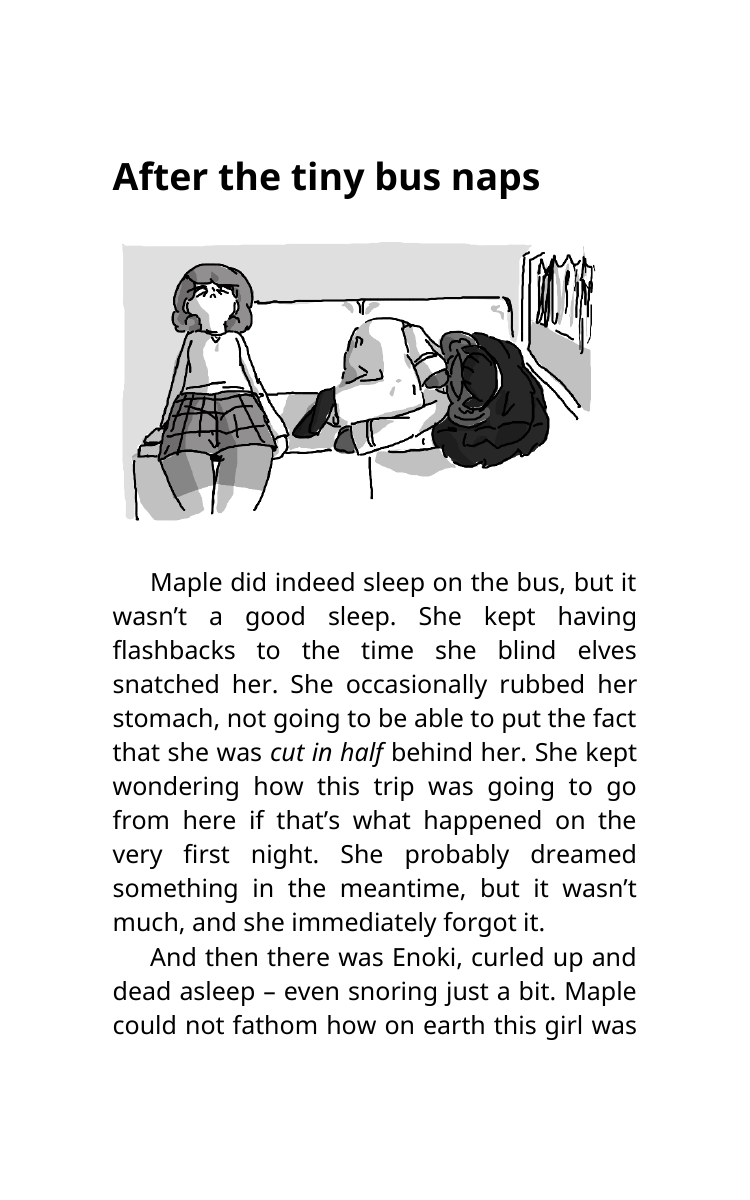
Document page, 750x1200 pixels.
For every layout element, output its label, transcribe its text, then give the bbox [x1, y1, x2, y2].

picture [112, 235, 638, 531]
text Maple did indeed sleep on the bus, but it wasn’t a good sleep. She kept having flashbacks to the time she blind elves snatched her. She occasionally rubbed her stomach, not going to be able to put the fact that she was cut in half behind her. She kept wondering how this trip was going to go from here if that’s what happened on the very first night. She probably dreamed something in the meantime, but it wasn’t much, and she immediately forgot it. [112, 564, 637, 939]
text And then there was Enoki, curled up and dead asleep – even snoring just a bit. Maple could not fathom how on earth this girl was [112, 939, 637, 1041]
subtitle After the tiny bus naps [112, 150, 637, 201]
